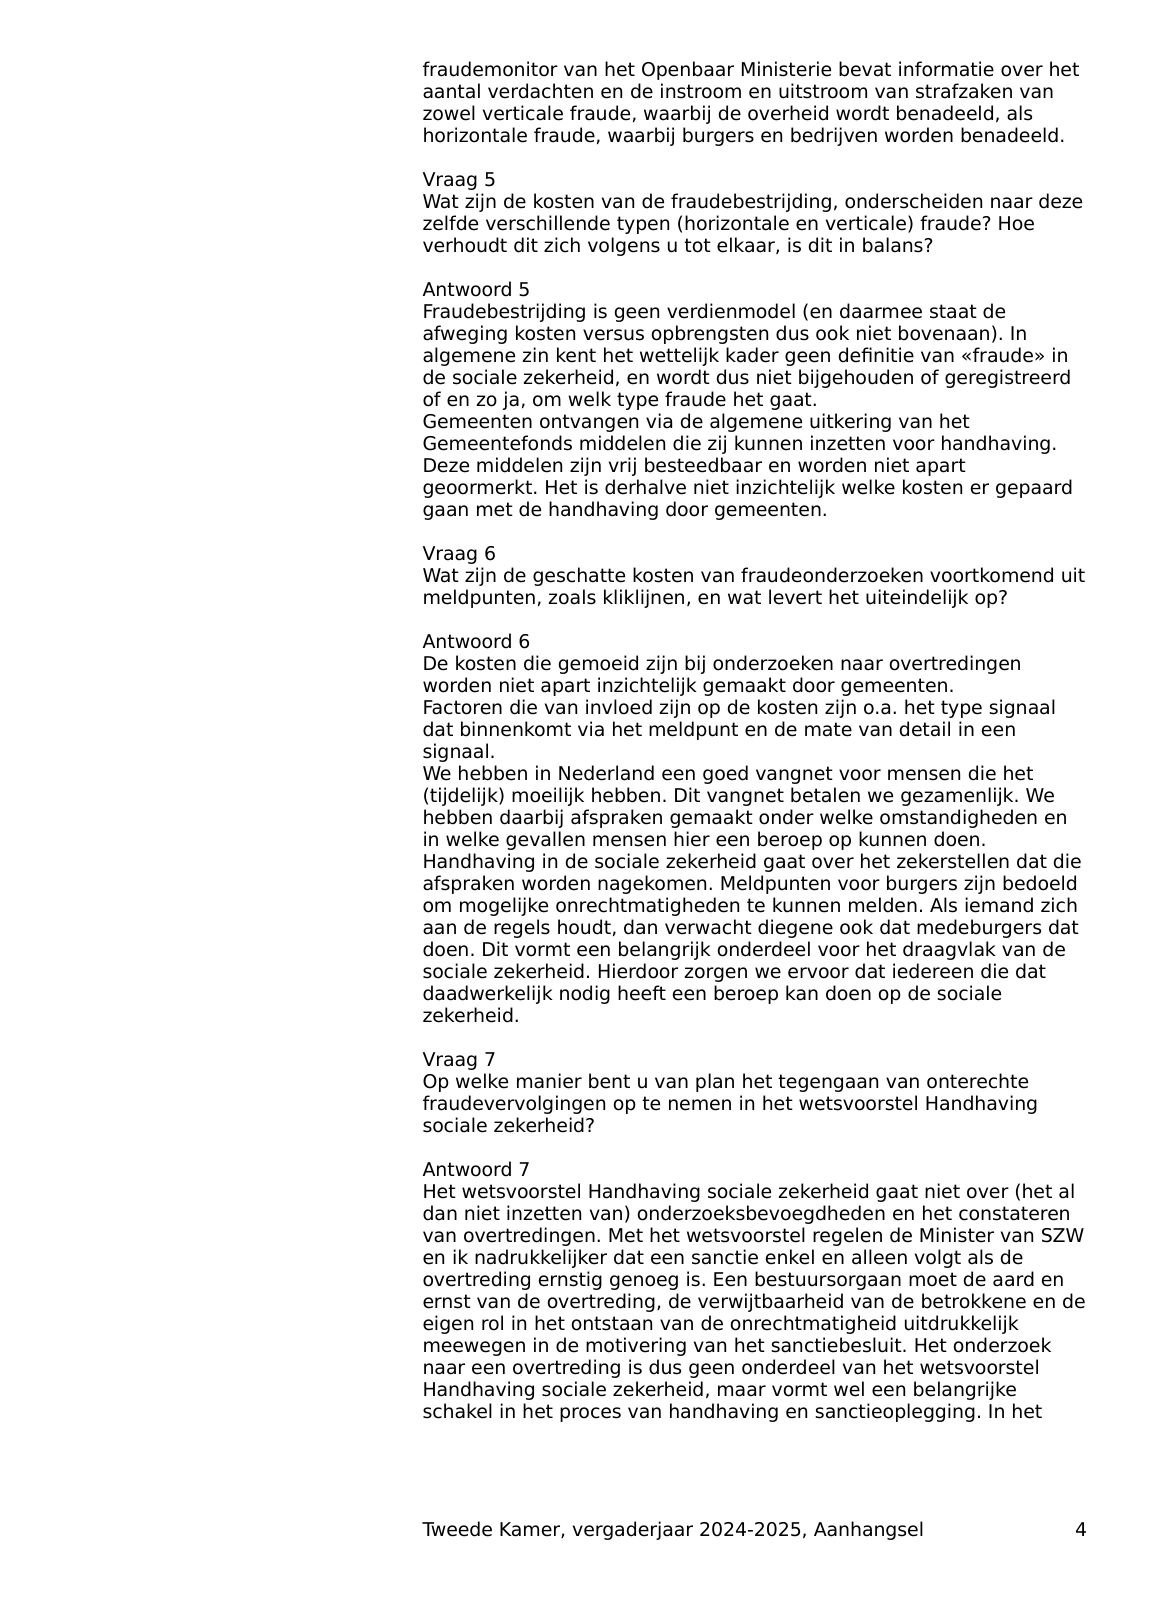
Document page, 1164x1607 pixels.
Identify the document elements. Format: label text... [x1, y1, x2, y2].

text Wat zijn de kosten van de fraudebestrijding, onderscheiden naar deze zelfde verschillende typen (horizontale en verticale) fraude? Hoe verhoudt dit zich volgens u tot elkaar, is dit in balans? [422, 191, 1087, 257]
text Vraag 7 [422, 1049, 1087, 1071]
text Vraag 6 [422, 543, 1087, 565]
text Antwoord 6 [422, 631, 1087, 653]
text Gemeenten ontvangen via de algemene uitkering van het Gemeentefonds middelen die zij kunnen inzetten voor handhaving. Deze middelen zijn vrij besteedbaar en worden niet apart geoormerkt. Het is derhalve niet inzichtelijk welke kosten er gepaard gaan met de handhaving door gemeenten. [422, 411, 1087, 521]
text Vraag 5 [422, 169, 1087, 191]
text Antwoord 7 [422, 1159, 1087, 1181]
text fraudemonitor van het Openbaar Ministerie bevat informatie over het aantal verdachten en de instroom en uitstroom van strafzaken van zowel verticale fraude, waarbij de overheid wordt benadeeld, als horizontale fraude, waarbij burgers en bedrijven worden benadeeld. [422, 59, 1087, 147]
text Het wetsvoorstel Handhaving sociale zekerheid gaat niet over (het al dan niet inzetten van) onderzoeksbevoegdheden en het constateren van overtredingen. Met het wetsvoorstel regelen de Minister van SZW en ik nadrukkelijker dat een sanctie enkel en alleen volgt als de overtreding ernstig genoeg is. Een bestuursorgaan moet de aard en ernst van de overtreding, de verwijtbaarheid van de betrokkene en de eigen rol in het ontstaan van de onrechtmatigheid uitdrukkelijk meewegen in de motivering van het sanctiebesluit. Het onderzoek naar een overtreding is dus geen onderdeel van het wetsvoorstel Handhaving sociale zekerheid, maar vormt wel een belangrijke schakel in het proces van handhaving en sanctieoplegging. In het [422, 1181, 1087, 1423]
text De kosten die gemoeid zijn bij onderzoeken naar overtredingen worden niet apart inzichtelijk gemaakt door gemeenten. [422, 653, 1087, 697]
text Fraudebestrijding is geen verdienmodel (en daarmee staat de afweging kosten versus opbrengsten dus ook niet bovenaan). In algemene zin kent het wettelijk kader geen definitie van «fraude» in de sociale zekerheid, en wordt dus niet bijgehouden of geregistreerd of en zo ja, om welk type fraude het gaat. [422, 301, 1087, 411]
text Op welke manier bent u van plan het tegengaan van onterechte fraudevervolgingen op te nemen in het wetsvoorstel Handhaving sociale zekerheid? [422, 1071, 1087, 1137]
text Wat zijn de geschatte kosten van fraudeonderzoeken voortkomend uit meldpunten, zoals kliklijnen, en wat levert het uiteindelijk op? [422, 565, 1087, 609]
text Antwoord 5 [422, 279, 1087, 301]
text Factoren die van invloed zijn op de kosten zijn o.a. het type signaal dat binnenkomt via het meldpunt en de mate van detail in een signaal. [422, 697, 1087, 763]
text We hebben in Nederland een goed vangnet voor mensen die het (tijdelijk) moeilijk hebben. Dit vangnet betalen we gezamenlijk. We hebben daarbij afspraken gemaakt onder welke omstandigheden en in welke gevallen mensen hier een beroep op kunnen doen. Handhaving in de sociale zekerheid gaat over het zekerstellen dat die afspraken worden nagekomen. Meldpunten voor burgers zijn bedoeld om mogelijke onrechtmatigheden te kunnen melden. Als iemand zich aan de regels houdt, dan verwacht diegene ook dat medeburgers dat doen. Dit vormt een belangrijk onderdeel voor het draagvlak van de sociale zekerheid. Hierdoor zorgen we ervoor dat iedereen die dat daadwerkelijk nodig heeft een beroep kan doen op de sociale zekerheid. [422, 763, 1087, 1027]
